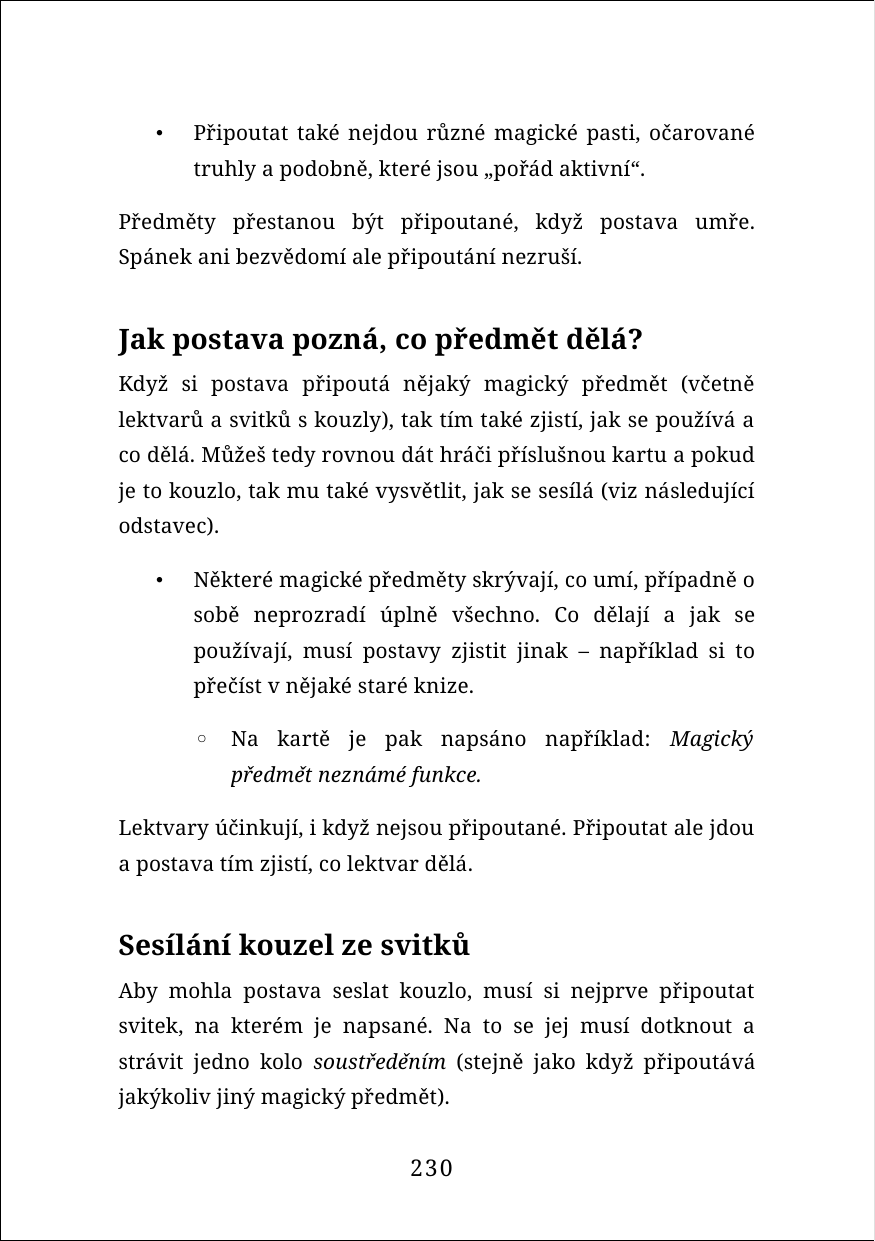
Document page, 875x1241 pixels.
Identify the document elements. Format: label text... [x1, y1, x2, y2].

text Aby mohla postava seslat kouzlo, musí si nejprve připoutat svitek, na kterém je napsané. Na to se jej musí dotknout a strávit jedno kolo soustředěním (stejně jako když připoutává jakýkoliv jiný magický předmět). [118, 976, 756, 1111]
subtitle Sesílání kouzel ze svitků [118, 926, 756, 964]
text Předměty přestanou být připoutané, když postava umře. Spánek ani bezvědomí ale připoutání nezruší. [118, 207, 756, 271]
subtitle Jak postava pozná, co předmět dělá? [118, 319, 756, 358]
list Některé magické předměty skrývají, co umí, případně o sobě neprozradí úplně všechno. Co dělají a jak se používají, musí postavy zjistit jinak – například si to přečíst v nějaké staré knize. [156, 565, 756, 700]
text Lektvary účinkují, i když nejsou připoutané. Připoutat ale jdou a postava tím zjistí, co lektvar dělá. [118, 813, 756, 877]
list Na kartě je pak napsáno například: Magický předmět neznámé funkce. [193, 724, 756, 788]
list Připoutat také nejdou různé magické pasti, očarované truhly a podobně, které jsou „pořád aktivní“. [156, 118, 756, 182]
text Když si postava připoutá nějaký magický předmět (včetně lektvarů a svitků s kouzly), tak tím také zjistí, jak se používá a co dělá. Můžeš tedy rovnou dát hráči příslušnou kartu a pokud je to kouzlo, tak mu také vysvětlit, jak se sesílá (viz následující odstavec). [118, 369, 756, 540]
